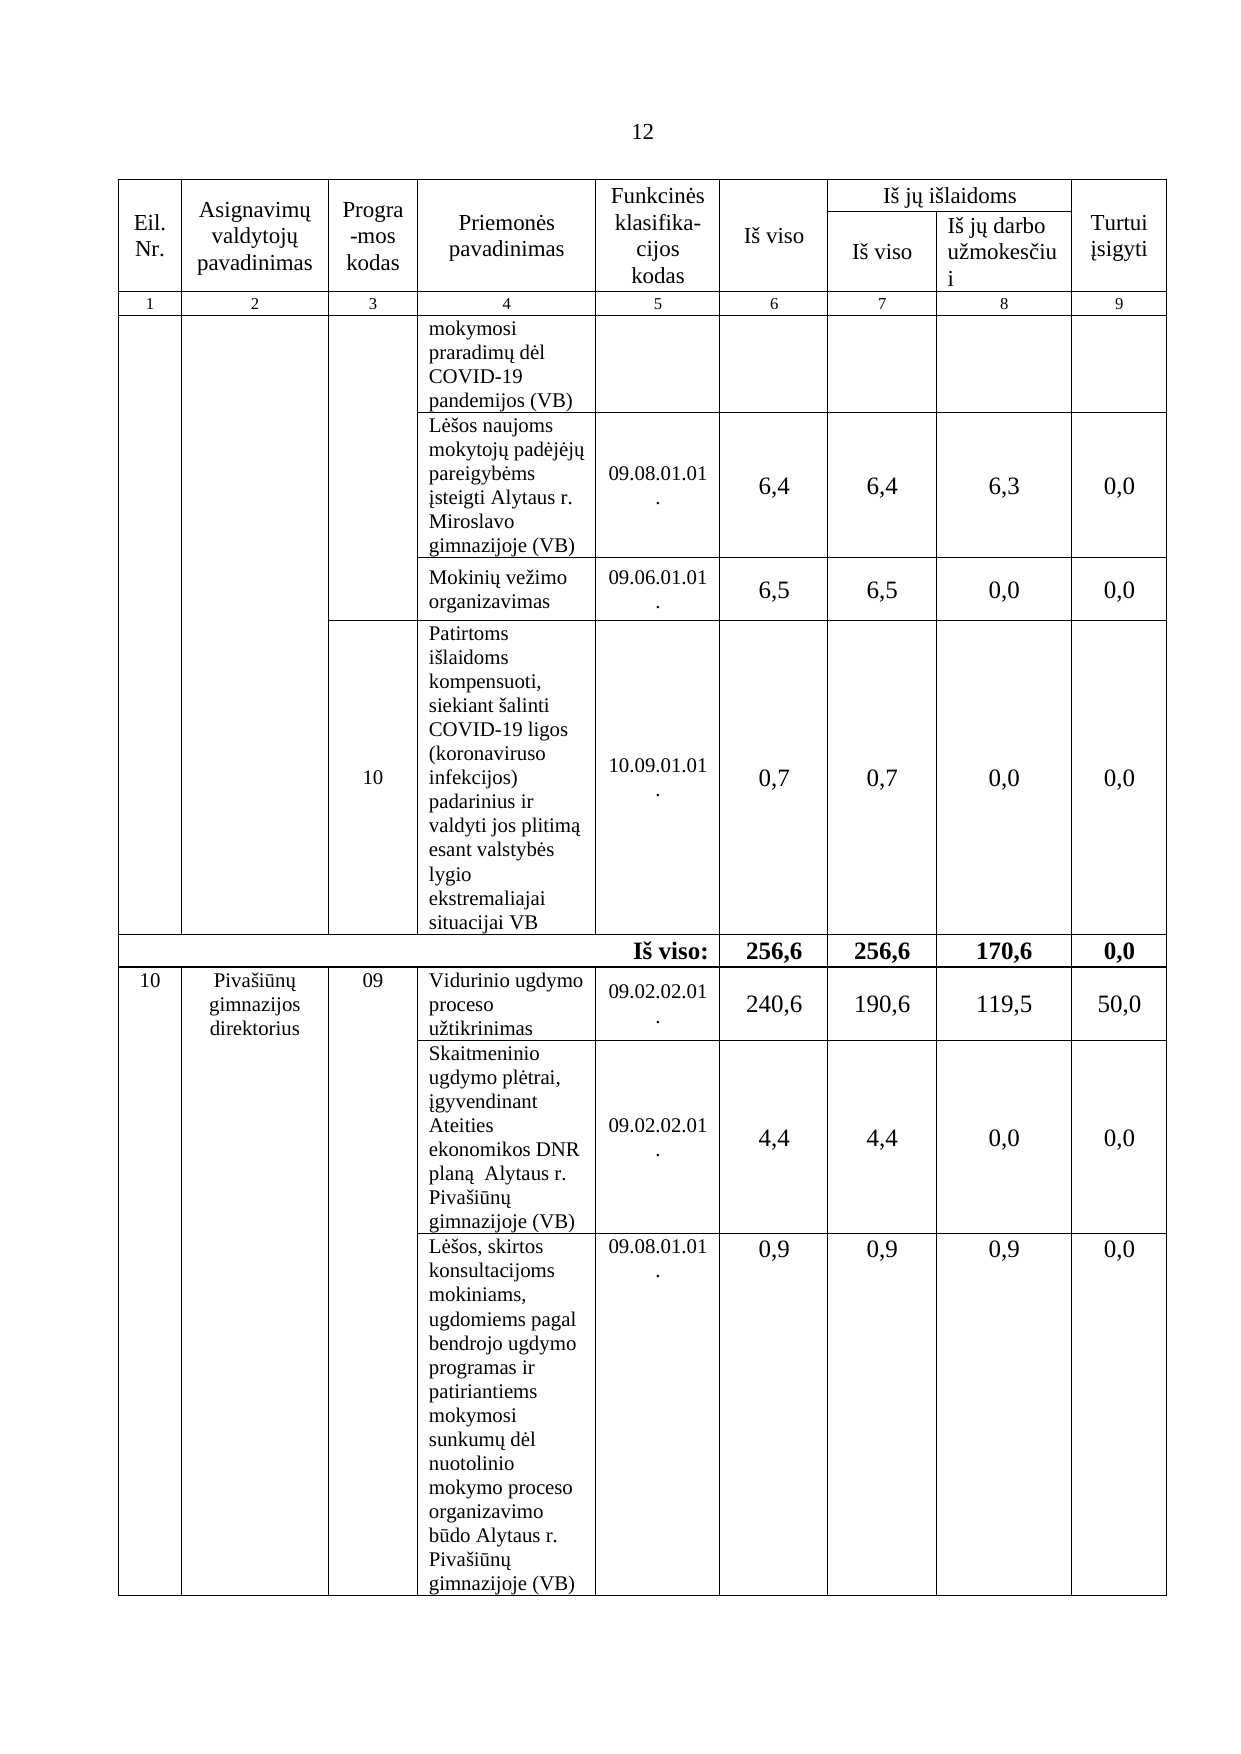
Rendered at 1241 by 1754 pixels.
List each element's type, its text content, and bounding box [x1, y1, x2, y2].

table_cell 0,0 [1072, 413, 1166, 557]
table_cell 6 [720, 292, 827, 314]
table_cell 6,3 [937, 413, 1071, 557]
table_cell [119, 316, 181, 934]
table_cell 0,7 [720, 621, 827, 934]
table_header Funkcinės klasifika-cijos kodas [596, 180, 719, 291]
table_header Iš jų išlaidoms [828, 180, 1071, 211]
table_cell [596, 316, 719, 412]
table_header Turtui įsigyti [1072, 180, 1166, 291]
table_cell 0,0 [937, 1041, 1071, 1233]
table_cell 0,0 [937, 558, 1071, 620]
table_cell 50,0 [1072, 968, 1166, 1040]
table_cell 256,6 [720, 935, 827, 966]
table_cell 10 [329, 621, 417, 934]
table_cell Iš viso: [119, 935, 719, 966]
table_cell 0,9 [937, 1234, 1071, 1595]
table_cell 7 [828, 292, 936, 314]
table_cell 0,9 [828, 1234, 936, 1595]
table_header Iš viso [720, 180, 827, 291]
table_cell Vidurinio ugdymo proceso užtikrinimas [418, 968, 595, 1040]
table_cell 09 [329, 968, 417, 1595]
table_cell 240,6 [720, 968, 827, 1040]
table_cell 0,7 [828, 621, 936, 934]
table_cell 170,6 [937, 935, 1071, 966]
table_cell 6,5 [720, 558, 827, 620]
table_cell 0,0 [1072, 935, 1166, 966]
table_cell 0,9 [720, 1234, 827, 1595]
table_cell 0,0 [1072, 621, 1166, 934]
table_cell Mokinių vežimo organizavimas [418, 558, 595, 620]
table_cell Iš jų darbo užmokesčiui [937, 212, 1071, 291]
table_cell 0,0 [1072, 1041, 1166, 1233]
table_cell 4,4 [720, 1041, 827, 1233]
table_cell 4 [418, 292, 595, 314]
table_cell 09.02.02.01. [596, 1041, 719, 1233]
table_cell [828, 316, 936, 412]
table_cell Pivašiūnų gimnazijos direktorius [182, 968, 328, 1595]
table_header Asignavimų valdytojų pavadinimas [182, 180, 328, 291]
table_header Progra-mos kodas [329, 180, 417, 291]
table_cell 0,0 [937, 621, 1071, 934]
table_cell 10.09.01.01. [596, 621, 719, 934]
table_cell 2 [182, 292, 328, 314]
table_cell 5 [596, 292, 719, 314]
table_cell 119,5 [937, 968, 1071, 1040]
table_cell 09.08.01.01. [596, 413, 719, 557]
table_cell 09.02.02.01. [596, 968, 719, 1040]
table_cell Lėšos, skirtos konsultacijoms mokiniams, ugdomiems pagal bendrojo ugdymo programas ir patiriantiems mokymosi sunkumų dėl nuotolinio mokymo proceso organizavimo būdo Alytaus r. Pivašiūnų gimnazijoje (VB) [418, 1234, 595, 1595]
table_cell Lėšos naujoms mokytojų padėjėjų pareigybėms įsteigti Alytaus r. Miroslavo gimnazijoje (VB) [418, 413, 595, 557]
table_cell Patirtoms išlaidoms kompensuoti, siekiant šalinti COVID-19 ligos (koronaviruso infekcijos) padarinius ir valdyti jos plitimą esant valstybės lygio ekstremaliajai situacijai VB [418, 621, 595, 934]
table_cell [937, 316, 1071, 412]
table_cell 09.06.01.01. [596, 558, 719, 620]
table_cell 6,4 [720, 413, 827, 557]
table_cell 1 [119, 292, 181, 314]
table_header Priemonės pavadinimas [418, 180, 595, 291]
table_cell [329, 316, 417, 620]
table_cell 4,4 [828, 1041, 936, 1233]
table_cell 3 [329, 292, 417, 314]
table_header Eil. Nr. [119, 180, 181, 291]
table_cell [720, 316, 827, 412]
table_cell 09.08.01.01. [596, 1234, 719, 1595]
table_cell 190,6 [828, 968, 936, 1040]
table_cell mokymosi praradimų dėl COVID-19 pandemijos (VB) [418, 316, 595, 412]
table_cell Skaitmeninio ugdymo plėtrai, įgyvendinant Ateities ekonomikos DNR planą Alytaus r. Pivašiūnų gimnazijoje (VB) [418, 1041, 595, 1233]
table_cell 6,4 [828, 413, 936, 557]
table_cell 0,0 [1072, 558, 1166, 620]
table_cell 8 [937, 292, 1071, 314]
table_cell 256,6 [828, 935, 936, 966]
table_cell 10 [119, 968, 181, 1595]
table_cell 0,0 [1072, 1234, 1166, 1595]
table_cell 9 [1072, 292, 1166, 314]
table_cell Iš viso [828, 212, 936, 291]
table_cell [182, 316, 328, 934]
table_cell 6,5 [828, 558, 936, 620]
table_cell [1072, 316, 1166, 412]
